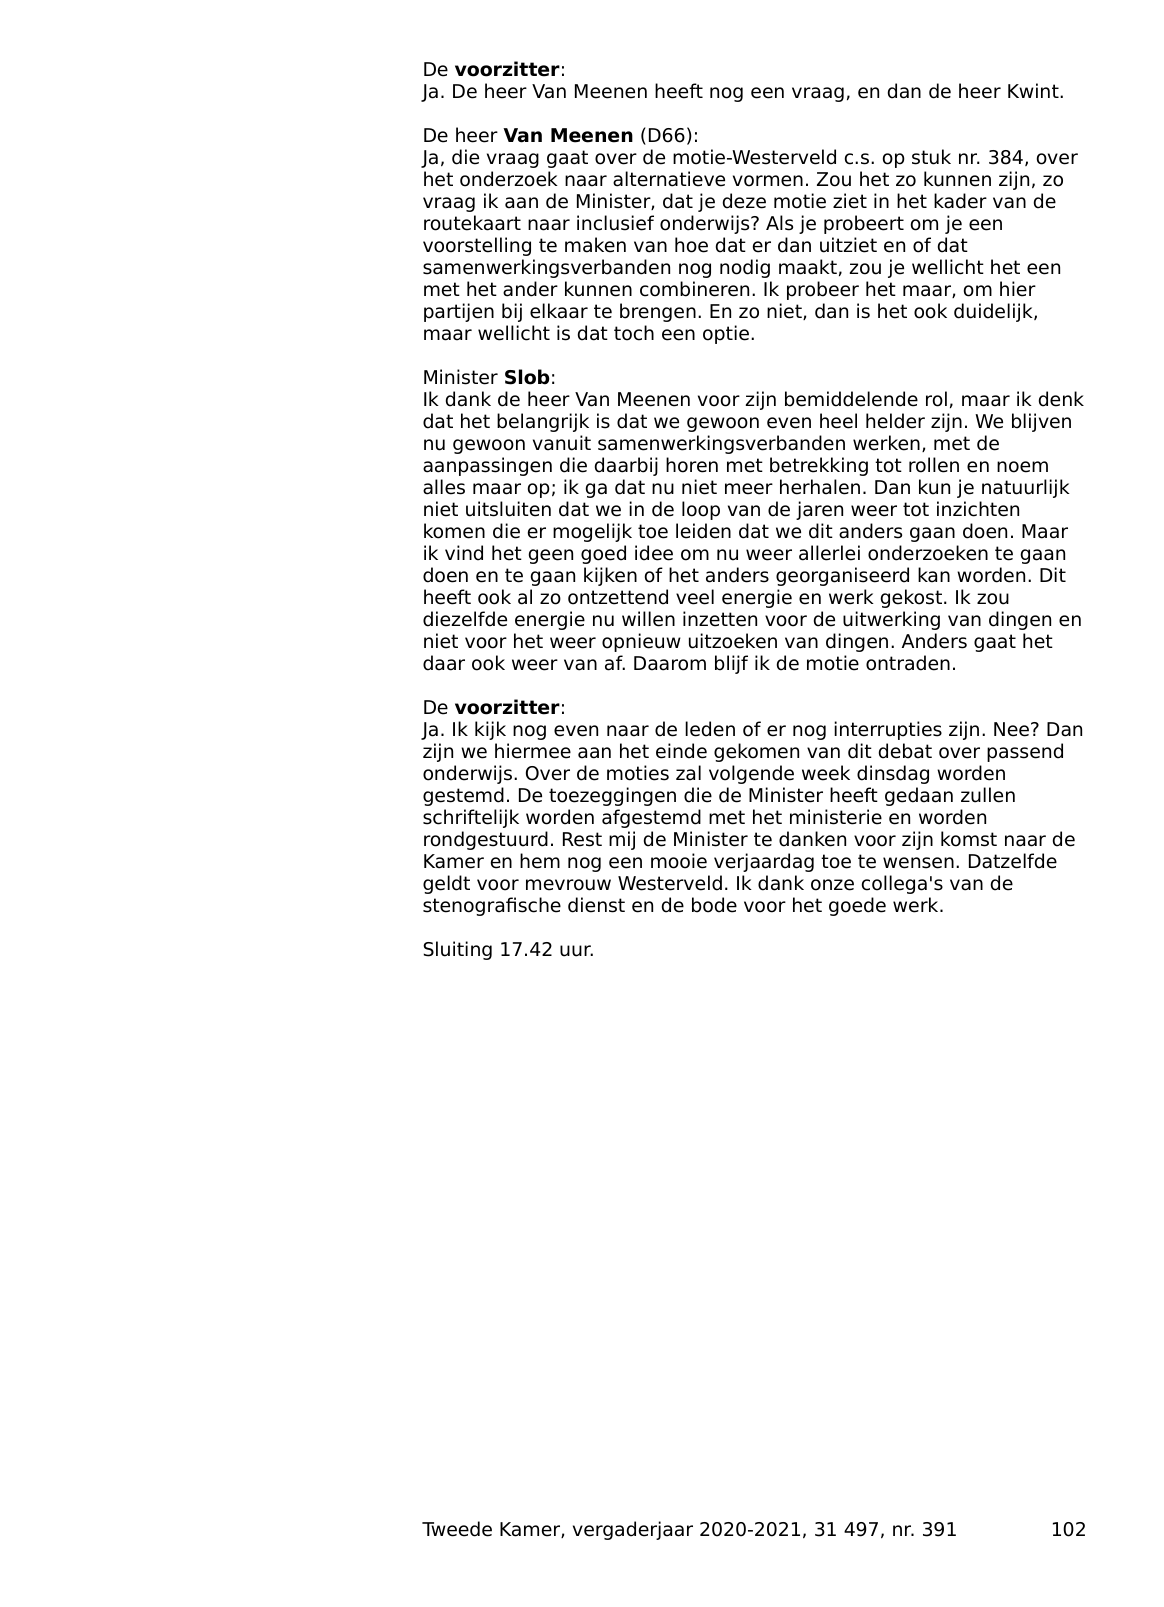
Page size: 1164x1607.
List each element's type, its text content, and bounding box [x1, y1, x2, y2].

text Ja. Ik kijk nog even naar de leden of er nog interrupties zijn. Nee? Dan zijn we hiermee aan het einde gekomen van dit debat over passend onderwijs. Over de moties zal volgende week dinsdag worden gestemd. De toezeggingen die de Minister heeft gedaan zullen schriftelijk worden afgestemd met het ministerie en worden rondgestuurd. Rest mij de Minister te danken voor zijn komst naar de Kamer en hem nog een mooie verjaardag toe te wensen. Datzelfde geldt voor mevrouw Westerveld. Ik dank onze collega's van de stenografische dienst en de bode voor het goede werk. [422, 719, 1087, 917]
text De heer Van Meenen (D66): [422, 125, 1087, 147]
text Ja, die vraag gaat over de motie-Westerveld c.s. op stuk nr. 384, over het onderzoek naar alternatieve vormen. Zou het zo kunnen zijn, zo vraag ik aan de Minister, dat je deze motie ziet in het kader van de routekaart naar inclusief onderwijs? Als je probeert om je een voorstelling te maken van hoe dat er dan uitziet en of dat samenwerkingsverbanden nog nodig maakt, zou je wellicht het een met het ander kunnen combineren. Ik probeer het maar, om hier partijen bij elkaar te brengen. En zo niet, dan is het ook duidelijk, maar wellicht is dat toch een optie. [422, 147, 1087, 345]
text De voorzitter: [422, 697, 1087, 719]
text Sluiting 17.42 uur. [422, 939, 1087, 961]
text Ik dank de heer Van Meenen voor zijn bemiddelende rol, maar ik denk dat het belangrijk is dat we gewoon even heel helder zijn. We blijven nu gewoon vanuit samenwerkingsverbanden werken, met de aanpassingen die daarbij horen met betrekking tot rollen en noem alles maar op; ik ga dat nu niet meer herhalen. Dan kun je natuurlijk niet uitsluiten dat we in de loop van de jaren weer tot inzichten komen die er mogelijk toe leiden dat we dit anders gaan doen. Maar ik vind het geen goed idee om nu weer allerlei onderzoeken te gaan doen en te gaan kijken of het anders georganiseerd kan worden. Dit heeft ook al zo ontzettend veel energie en werk gekost. Ik zou diezelfde energie nu willen inzetten voor de uitwerking van dingen en niet voor het weer opnieuw uitzoeken van dingen. Anders gaat het daar ook weer van af. Daarom blijf ik de motie ontraden. [422, 389, 1087, 675]
text Ja. De heer Van Meenen heeft nog een vraag, en dan de heer Kwint. [422, 81, 1087, 103]
text Minister Slob: [422, 367, 1087, 389]
text De voorzitter: [422, 59, 1087, 81]
